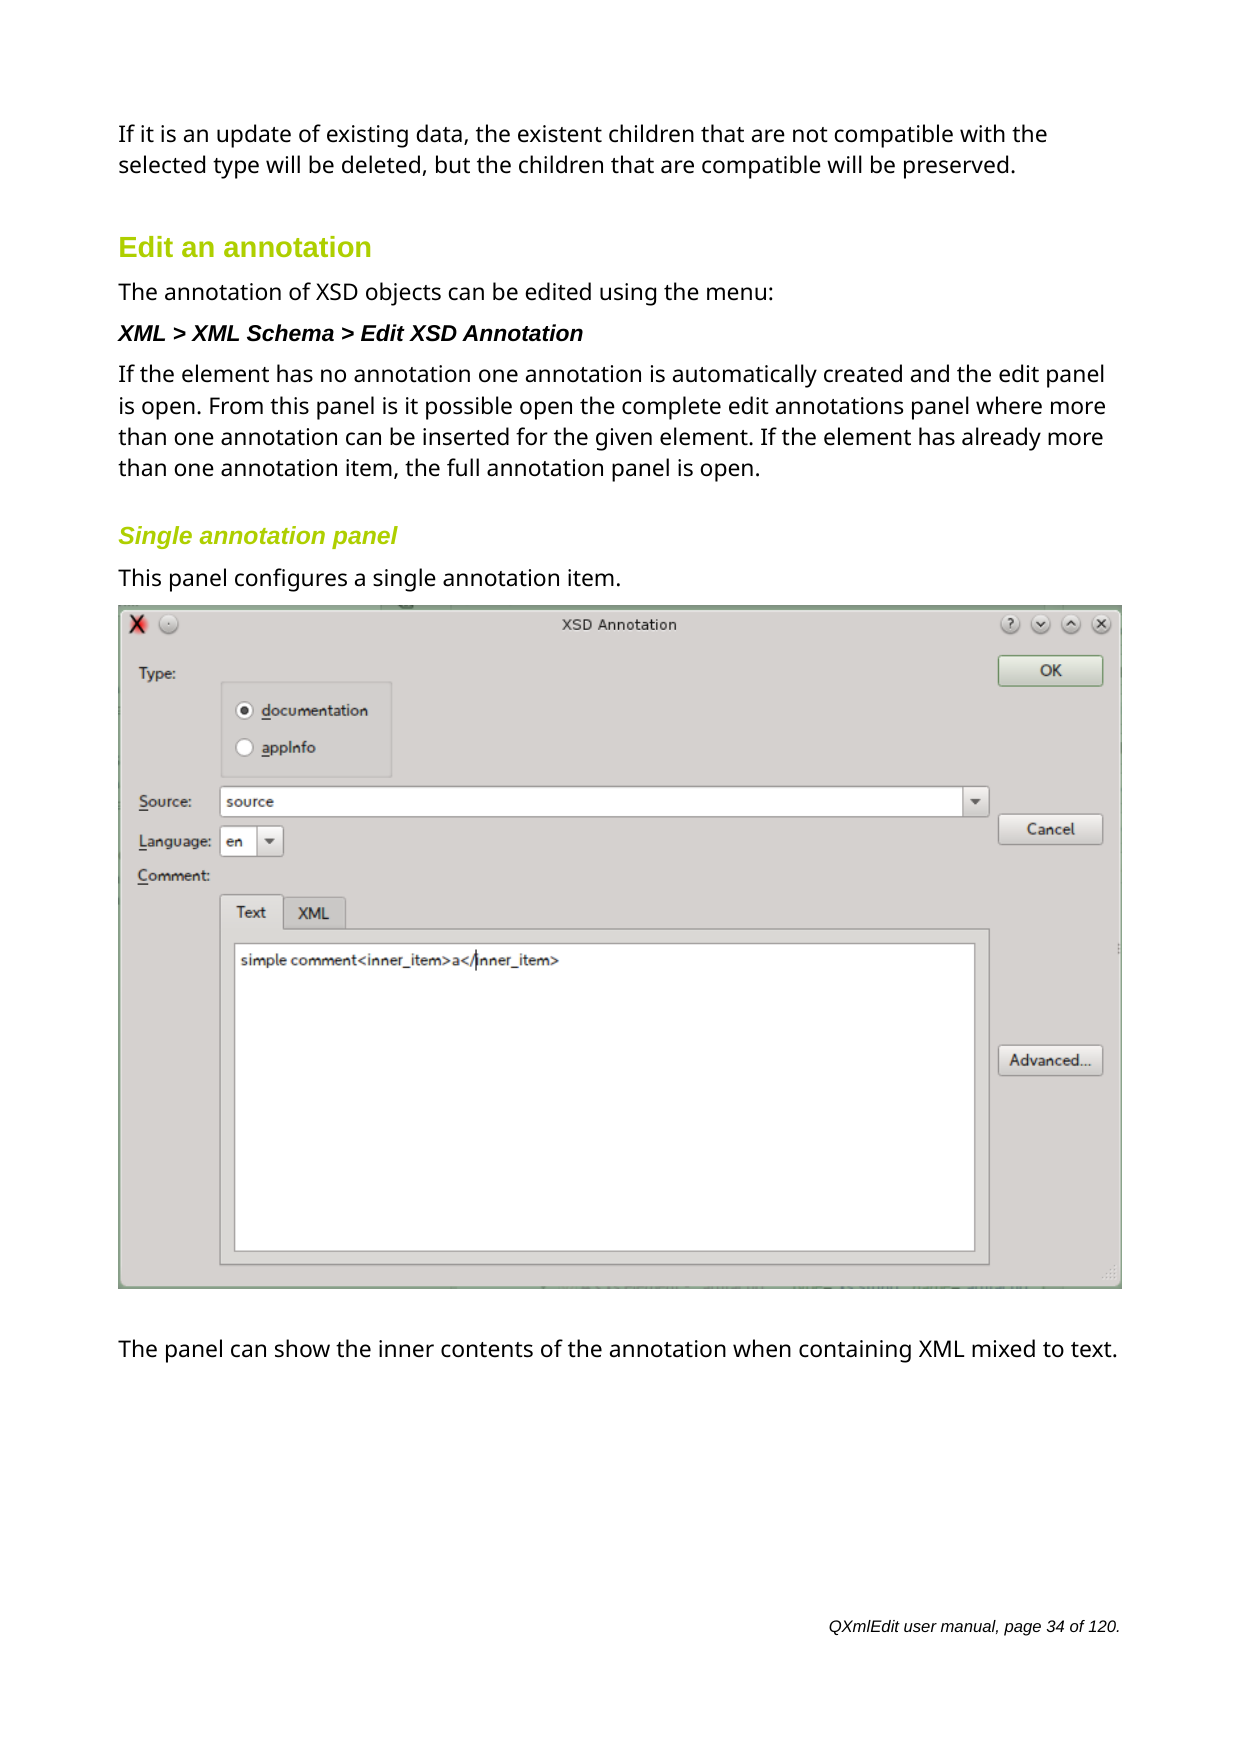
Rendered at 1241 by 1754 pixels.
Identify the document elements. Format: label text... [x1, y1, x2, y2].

text This panel configures a single annotation item. [118, 562, 1122, 593]
picture [118, 605, 1122, 1289]
text XML > XML Schema > Edit XSD Annotation [118, 319, 1122, 346]
text If it is an update of existing data, the existent children that are not compatible with the selected type will be deleted, but the children that are compatible will be preserved. [118, 118, 1122, 181]
text If the element has no annotation one annotation is automatically created and the edit panel is open. From this panel is it possible open the complete edit annotations panel where more than one annotation can be inserted for the given element. If the element has already more than one annotation item, the full annotation panel is open. [118, 358, 1122, 483]
text The panel can show the inner contents of the annotation when containing XML mixed to text. [118, 1333, 1122, 1364]
subtitle Edit an annotation [118, 230, 1122, 263]
subtitle Single annotation panel [118, 521, 1122, 549]
text The annotation of XSD objects can be edited using the menu: [118, 276, 1122, 307]
